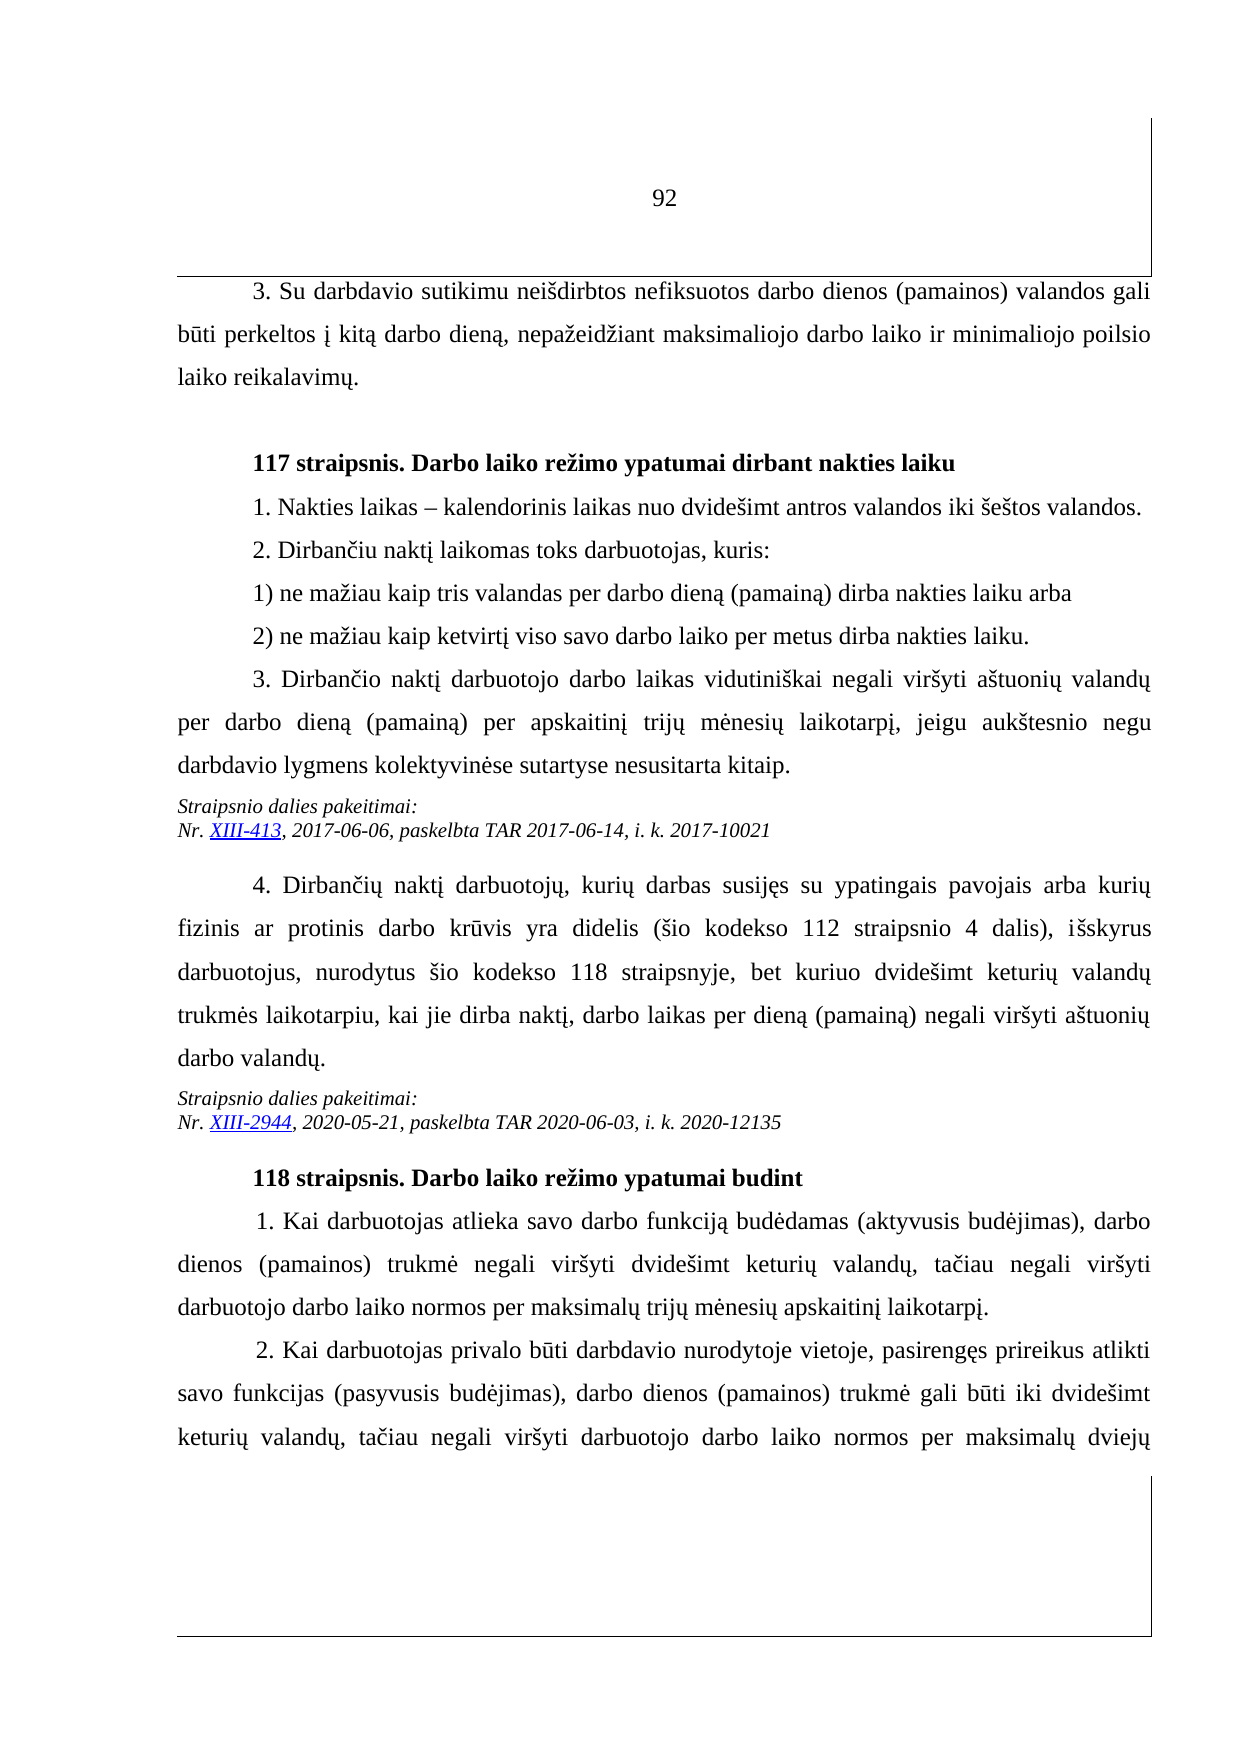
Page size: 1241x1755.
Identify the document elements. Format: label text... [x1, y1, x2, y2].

text 1) ne mažiau kaip tris valandas per darbo dieną (pamainą) dirba nakties laiku arba [177, 578, 1152, 607]
subtitle 118 straipsnis. Darbo laiko režimo ypatumai budint [177, 1163, 1152, 1192]
text 2. Dirbančiu naktį laikomas toks darbuotojas, kuris: [177, 535, 1152, 563]
text Straipsnio dalies pakeitimai: [177, 1086, 1152, 1110]
text Nr. XIII-2944, 2020-05-21, paskelbta TAR 2020-06-03, i. k. 2020-12135 [177, 1110, 1152, 1134]
text 2. Kai darbuotojas privalo būti darbdavio nurodytoje vietoje, pasirengęs prireikus atlikti savo funkcijas (pasyvusis budėjimas), darbo dienos (pamainos) trukmė gali būti iki dvidešimt keturių valandų, tačiau negali viršyti darbuotojo darbo laiko normos per maksimalų dviejų [177, 1335, 1152, 1450]
text 1. Nakties laikas – kalendorinis laikas nuo dvidešimt antros valandos iki šeštos valandos. [177, 492, 1152, 520]
text 1. Kai darbuotojas atlieka savo darbo funkciją budėdamas (aktyvusis budėjimas), darbo dienos (pamainos) trukmė negali viršyti dvidešimt keturių valandų, tačiau negali viršyti darbuotojo darbo laiko normos per maksimalų trijų mėnesių apskaitinį laikotarpį. [177, 1206, 1152, 1321]
text 4. Dirbančių naktį darbuotojų, kurių darbas susijęs su ypatingais pavojais arba kurių fizinis ar protinis darbo krūvis yra didelis (šio kodekso 112 straipsnio 4 dalis), išskyrus darbuotojus, nurodytus šio kodekso 118 straipsnyje, bet kuriuo dvidešimt keturių valandų trukmės laikotarpiu, kai jie dirba naktį, darbo laikas per dieną (pamainą) negali viršyti aštuonių darbo valandų. [177, 870, 1152, 1072]
text 2) ne mažiau kaip ketvirtį viso savo darbo laiko per metus dirba nakties laiku. [177, 621, 1152, 650]
text Nr. XIII-413, 2017-06-06, paskelbta TAR 2017-06-14, i. k. 2017-10021 [177, 818, 1152, 842]
text Straipsnio dalies pakeitimai: [177, 793, 1152, 818]
text 3. Su darbdavio sutikimu neišdirbtos nefiksuotos darbo dienos (pamainos) valandos gali būti perkeltos į kitą darbo dieną, nepažeidžiant maksimaliojo darbo laiko ir minimaliojo poilsio laiko reikalavimų. [177, 276, 1152, 391]
subtitle 117 straipsnis. Darbo laiko režimo ypatumai dirbant nakties laiku [177, 448, 1152, 477]
text 3. Dirbančio naktį darbuotojo darbo laikas vidutiniškai negali viršyti aštuonių valandų per darbo dieną (pamainą) per apskaitinį trijų mėnesių laikotarpį, jeigu aukštesnio negu darbdavio lygmens kolektyvinėse sutartyse nesusitarta kitaip. [177, 664, 1152, 779]
